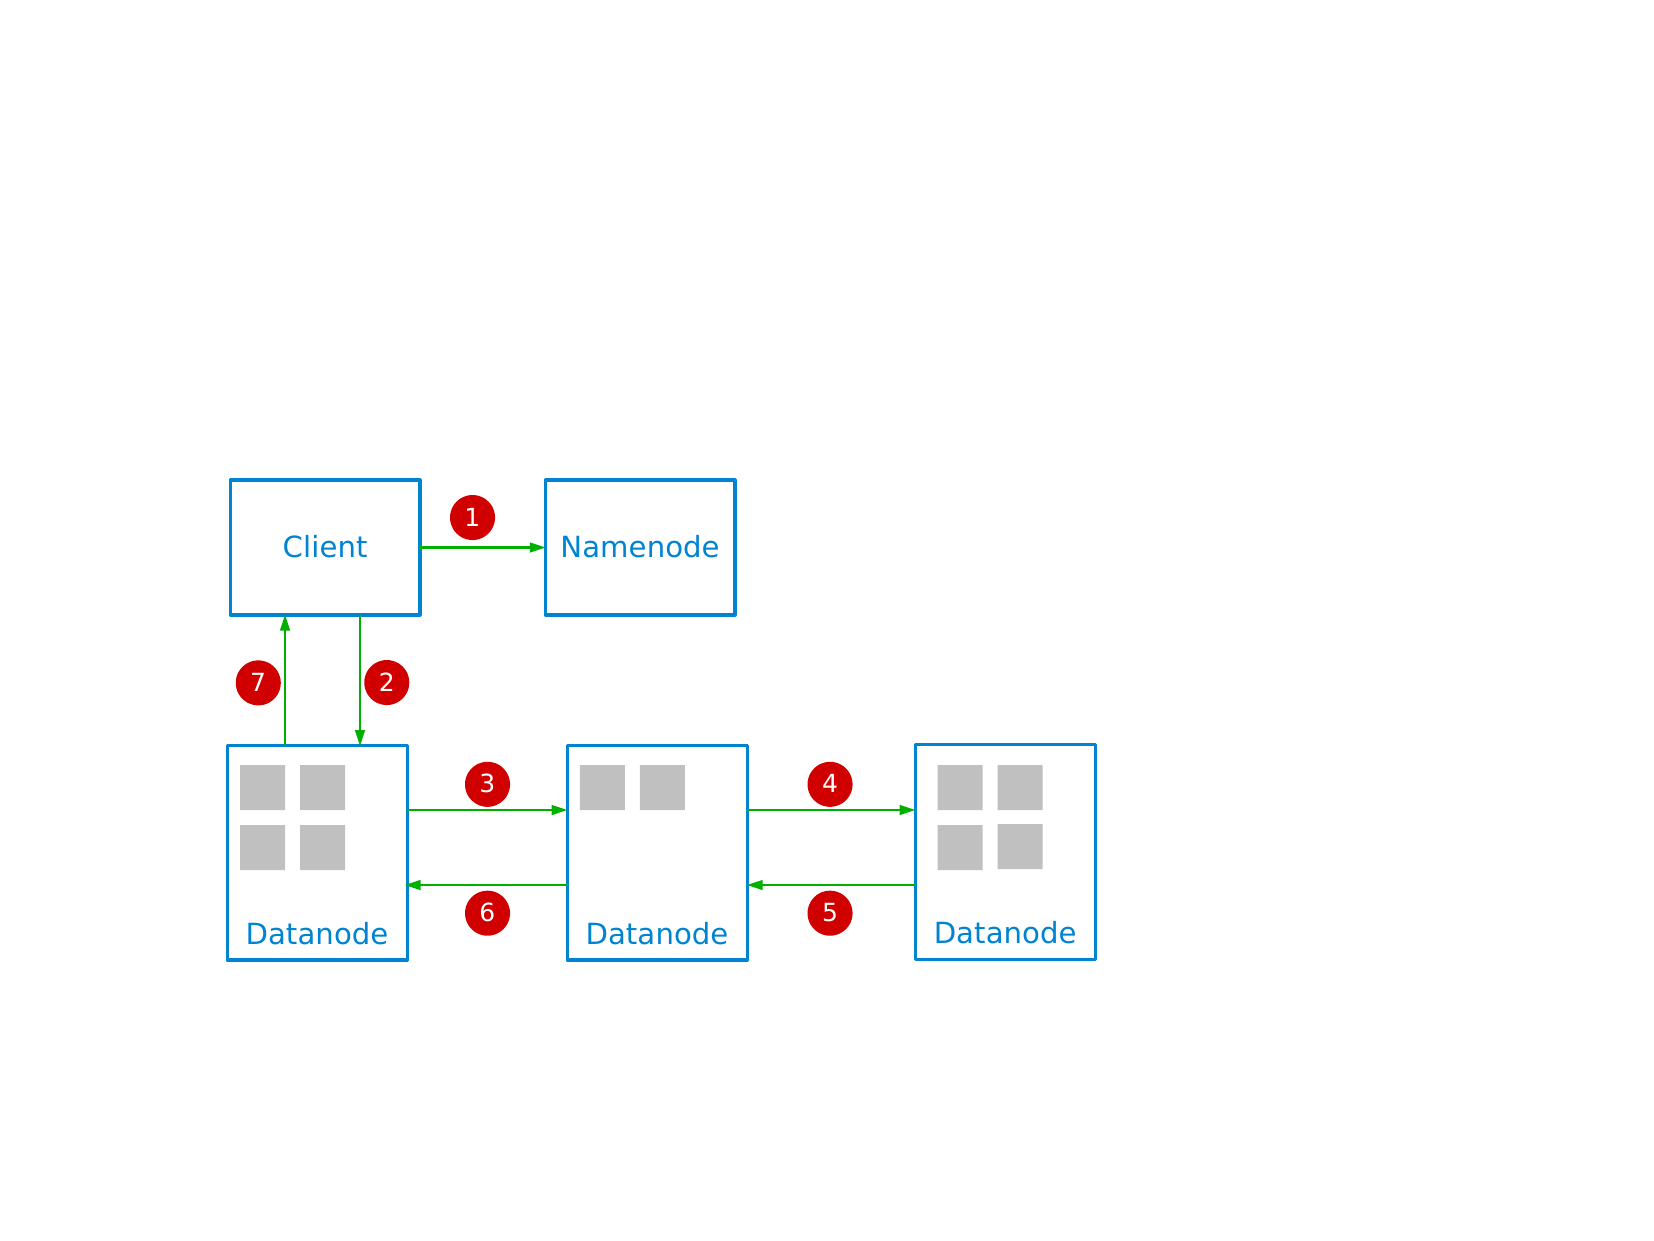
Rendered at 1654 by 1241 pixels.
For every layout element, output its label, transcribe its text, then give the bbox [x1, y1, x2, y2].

text_box Namenode [545, 480, 736, 616]
text_box [639, 765, 685, 811]
text_box 7 [235, 660, 281, 706]
text_box 6 [465, 890, 511, 936]
text_box [997, 765, 1043, 811]
text_box Client [230, 480, 421, 616]
text_box [300, 825, 346, 871]
text_box [937, 765, 983, 811]
text_box [997, 824, 1043, 870]
text_box Datanode [227, 745, 408, 961]
text_box [240, 765, 286, 811]
text_box Datanode [567, 745, 748, 961]
text_box 2 [364, 660, 410, 706]
text_box [240, 825, 286, 871]
text_box [937, 825, 983, 871]
text_box 1 [450, 495, 496, 541]
text_box 4 [807, 761, 853, 807]
text_box [579, 765, 625, 811]
text_box 5 [807, 890, 853, 936]
text_box Datanode [915, 744, 1096, 960]
text_box 3 [465, 761, 511, 807]
text_box [300, 765, 346, 811]
